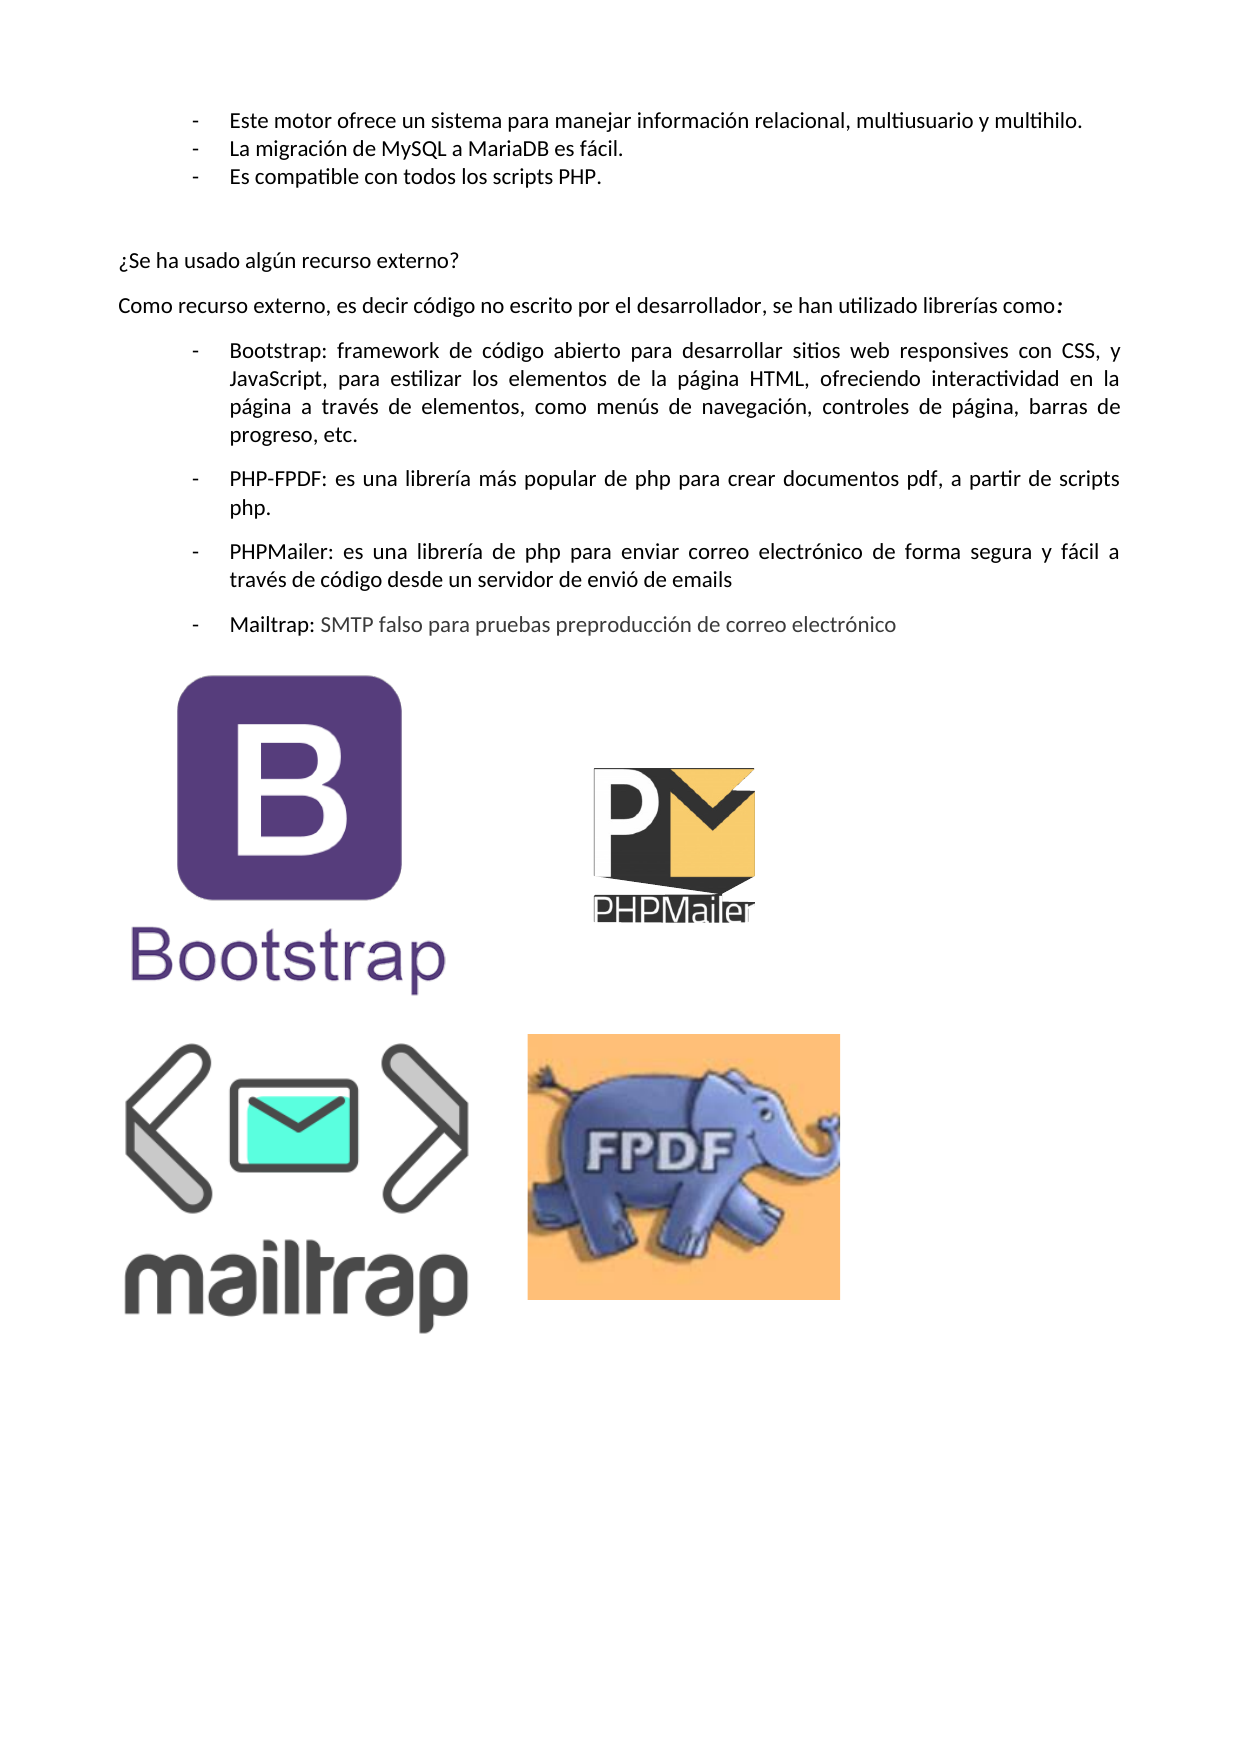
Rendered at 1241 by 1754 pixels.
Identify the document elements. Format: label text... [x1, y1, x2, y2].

list Este motor ofrece un sistema para manejar información relacional, multiusuario y multihilo. [192, 106, 1122, 134]
list PHPMailer: es una librería de php para enviar correo electrónico de forma segura y fácil a través de código desde un servidor de envió de emails [192, 537, 1122, 593]
text ¿Se ha usado algún recurso externo? [118, 246, 1122, 274]
text Como recurso externo, es decir código no escrito por el desarrollador, se han utilizado librerías como: [118, 291, 1122, 319]
list Mailtrap: SMTP falso para pruebas preproducción de correo electrónico [192, 610, 1122, 638]
list PHP-FPDF: es una librería más popular de php para crear documentos pdf, a partir de scripts php. [192, 464, 1122, 521]
list Es compatible con todos los scripts PHP. [192, 162, 1122, 190]
list La migración de MySQL a MariaDB es fácil. [192, 134, 1122, 162]
list Bootstrap: framework de código abierto para desarrollar sitios web responsives con CSS, y JavaScript, para estilizar los elementos de la página HTML, ofreciendo interactividad en la página a través de elementos, como menús de navegación, controles de página, barras de progreso, etc. [192, 336, 1122, 448]
